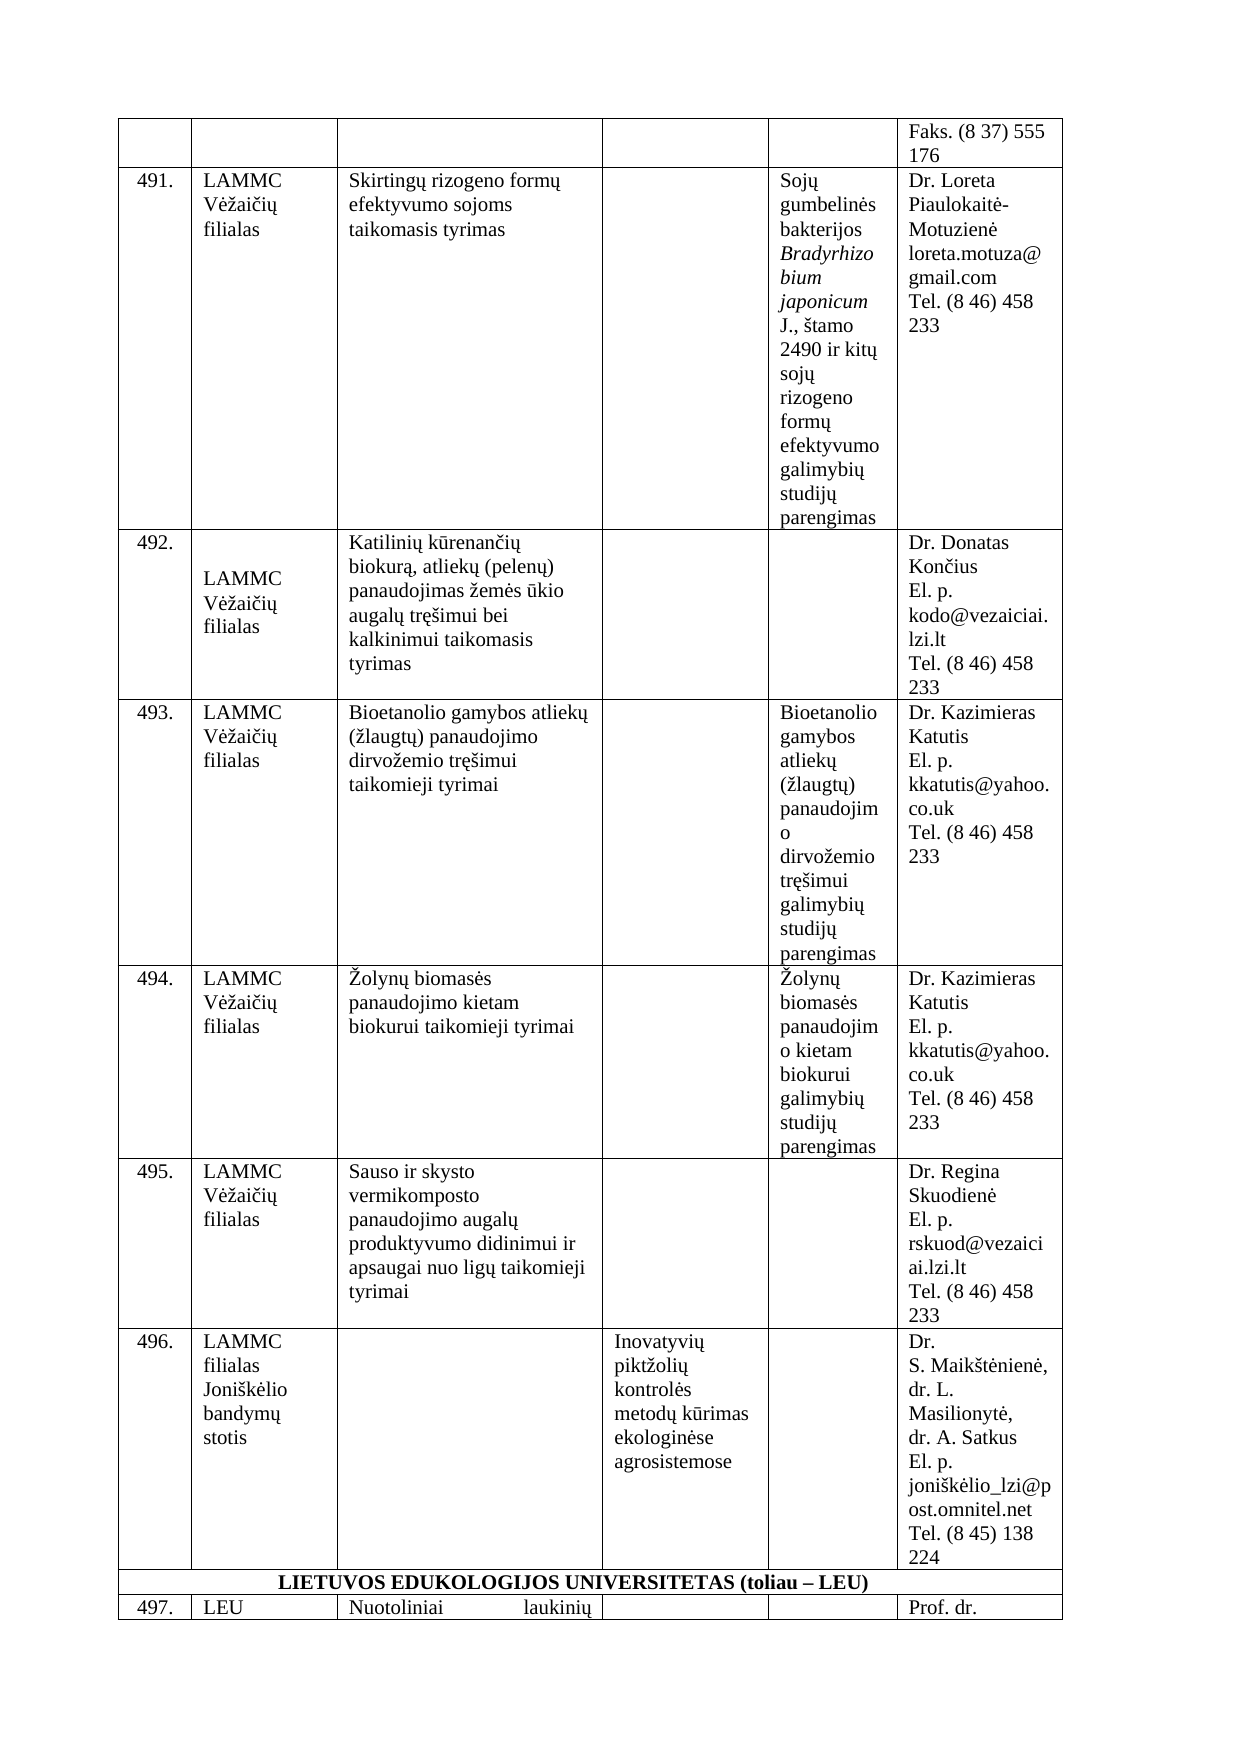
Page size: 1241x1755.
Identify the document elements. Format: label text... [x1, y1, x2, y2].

table_cell Dr. S. Maikštėnienė, dr. L. Masilionytė, dr. A. Satkus El. p. joniškėlio_lzi@post.omnitel.net Tel. (8 45) 138 224 [898, 1329, 1062, 1569]
table_cell [603, 1595, 768, 1619]
table_cell [603, 168, 768, 529]
table_cell [1029, 1570, 1062, 1594]
table_cell Bioetanolio gamybos atliekų (žlaugtų) panaudojimo dirvožemio tręšimui taikomieji tyrimai [338, 700, 602, 964]
table_cell Sojų gumbelinės bakterijos Bradyrhizobium japonicum J., štamo 2490 ir kitų sojų rizogeno formų efektyvumo galimybių studijų parengimas [769, 168, 897, 529]
table_cell Žolynų biomasės panaudojimo kietam biokurui taikomieji tyrimai [338, 966, 602, 1158]
table_cell [143, 1570, 167, 1594]
table_cell [1004, 1570, 1029, 1594]
table_cell 497. [119, 1595, 191, 1619]
table_cell Katilinių kūrenančių biokurą, atliekų (pelenų) panaudojimas žemės ūkio augalų tręšimui bei kalkinimui taikomasis tyrimas [338, 530, 602, 699]
table_cell [769, 119, 897, 167]
table_cell [769, 1595, 897, 1619]
table_cell [769, 1159, 897, 1327]
table_cell LAMMC filialas Joniškėlio bandymų stotis [192, 1329, 337, 1569]
table_cell [338, 1329, 602, 1569]
table_cell LAMMC Vėžaičių filialas [192, 966, 337, 1158]
table_cell Sauso ir skysto vermikomposto panaudojimo augalų produktyvumo didinimui ir apsaugai nuo ligų taikomieji tyrimai [338, 1159, 602, 1327]
table_cell [603, 966, 768, 1158]
table_cell 496. [119, 1329, 191, 1569]
table_cell [979, 1570, 1004, 1594]
table_cell [119, 1570, 143, 1594]
table_cell 491. [119, 168, 191, 529]
table_cell [119, 119, 191, 167]
table_cell 494. [119, 966, 191, 1158]
table_cell Prof. dr. [898, 1595, 1062, 1619]
table_cell [603, 700, 768, 964]
table_cell [338, 119, 602, 167]
table_cell LAMMC Vėžaičių filialas [192, 1159, 337, 1327]
table_cell 493. [119, 700, 191, 964]
table_cell Žolynų biomasės panaudojimo kietam biokurui galimybių studijų parengimas [769, 966, 897, 1158]
table_cell LAMMC Vėžaičių filialas [192, 530, 337, 699]
table_cell Dr. Loreta Piaulokaitė-Motuzienė loreta.motuza@gmail.com Tel. (8 46) 458 233 [898, 168, 1062, 529]
table_cell [603, 119, 768, 167]
table_cell Nuotoliniai laukinių [338, 1595, 602, 1619]
table_cell LEU [192, 1595, 337, 1619]
table_cell [769, 530, 897, 699]
table_cell Bioetanolio gamybos atliekų (žlaugtų) panaudojimo dirvožemio tręšimui galimybių studijų parengimas [769, 700, 897, 964]
table_cell Inovatyvių piktžolių kontrolės metodų kūrimas ekologinėse agrosistemose [603, 1329, 768, 1569]
table_cell Dr. Kazimieras Katutis El. p. kkatutis@yahoo.co.uk Tel. (8 46) 458 233 [898, 966, 1062, 1158]
table_cell Dr. Kazimieras Katutis El. p. kkatutis@yahoo.co.uk Tel. (8 46) 458 233 [898, 700, 1062, 964]
table_cell 492. [119, 530, 191, 699]
table_cell LAMMC Vėžaičių filialas [192, 700, 337, 964]
table_cell LIETUVOS EDUKOLOGIJOS UNIVERSITETAS (toliau – LEU) [167, 1570, 979, 1594]
table_cell [192, 119, 337, 167]
table_cell LAMMC Vėžaičių filialas [192, 168, 337, 529]
table_cell [603, 1159, 768, 1327]
table_cell Skirtingų rizogeno formų efektyvumo sojoms taikomasis tyrimas [338, 168, 602, 529]
table_cell Faks. (8 37) 555 176 [898, 119, 1062, 167]
table_cell 495. [119, 1159, 191, 1327]
table_cell [769, 1329, 897, 1569]
table_cell [603, 530, 768, 699]
table_cell Dr. Regina Skuodienė El. p. rskuod@vezaiciai.lzi.lt Tel. (8 46) 458 233 [898, 1159, 1062, 1327]
table_cell Dr. Donatas Končius El. p. kodo@vezaiciai.lzi.lt Tel. (8 46) 458 233 [898, 530, 1062, 699]
